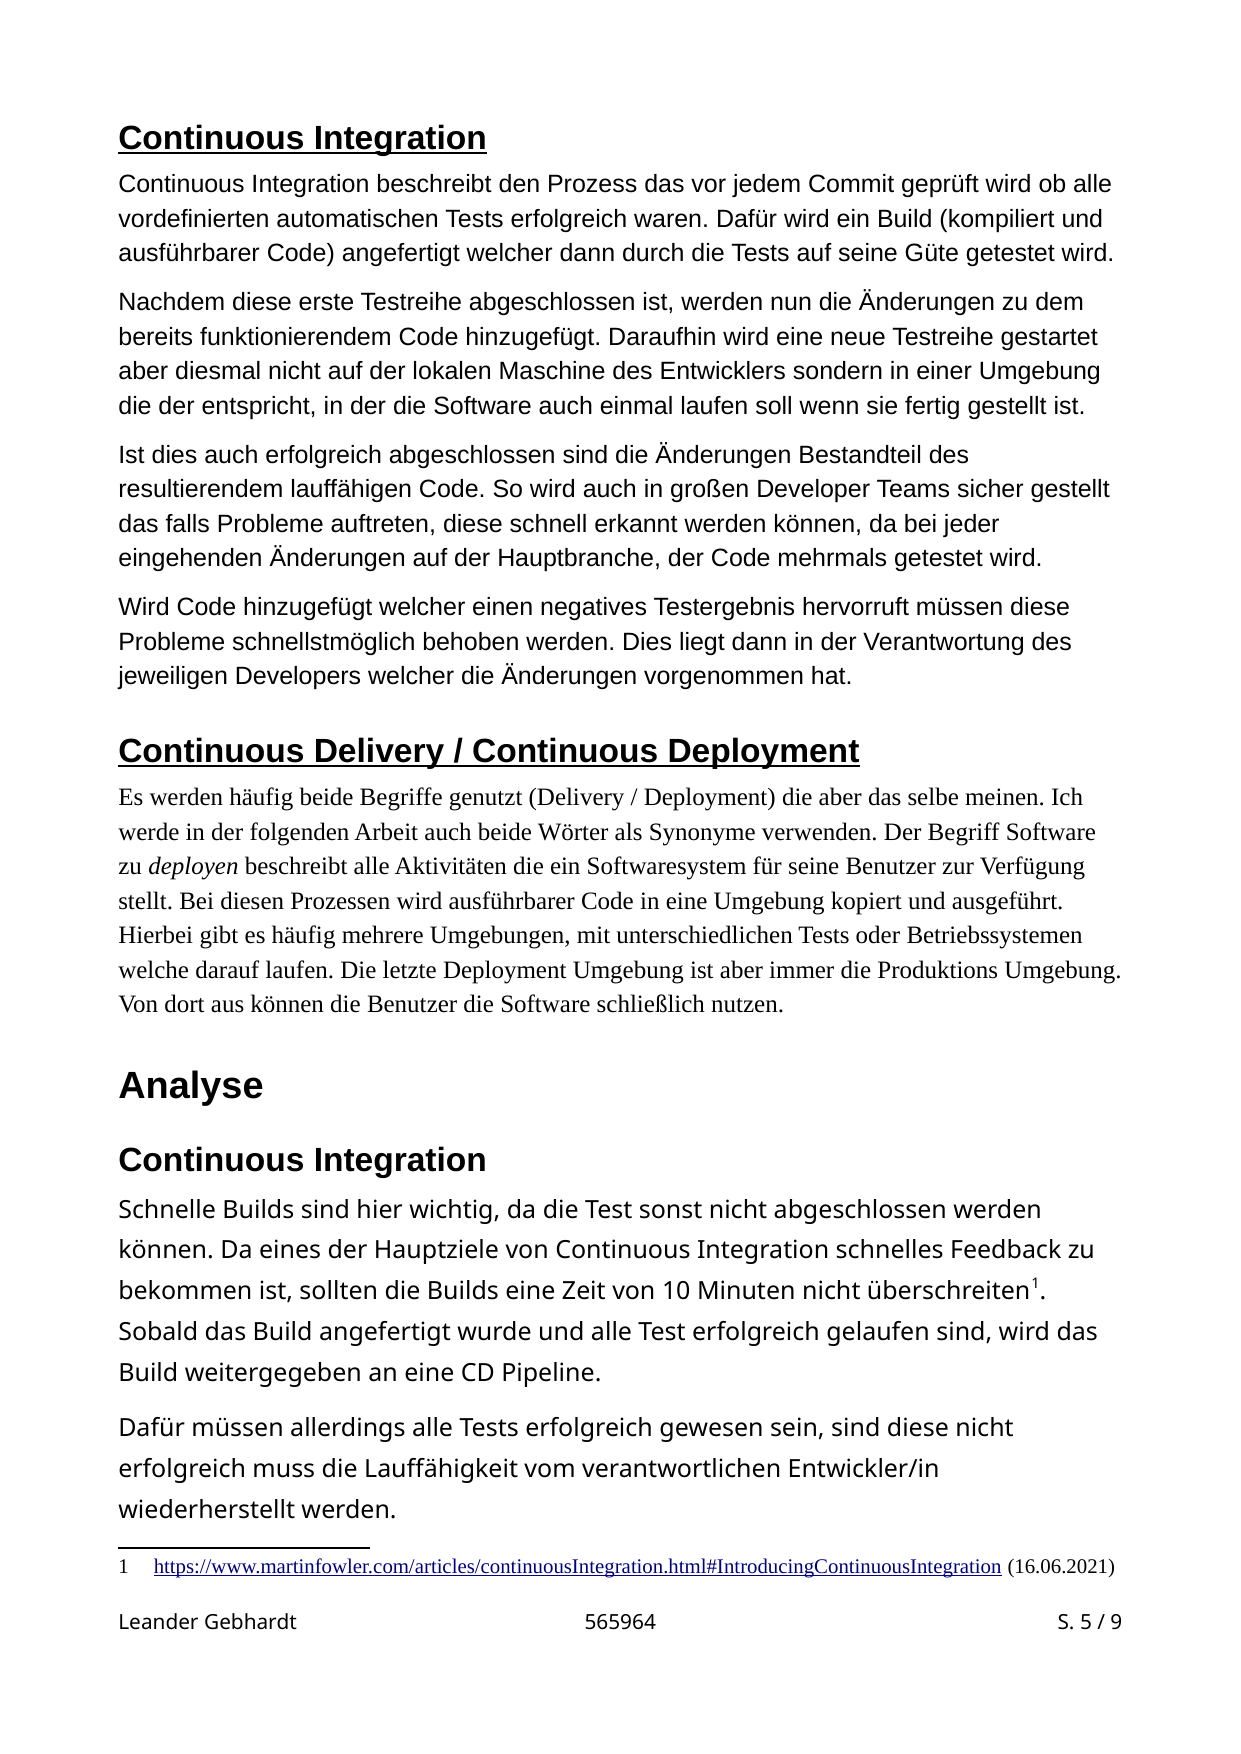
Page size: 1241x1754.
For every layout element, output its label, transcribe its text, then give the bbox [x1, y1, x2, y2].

subtitle Continuous Delivery / Continuous Deployment [118, 731, 1122, 770]
text Schnelle Builds sind hier wichtig, da die Test sonst nicht abgeschlossen werden können. Da eines der Hauptziele von Continuous Integration schnelles Feedback zu bekommen ist, sollten die Builds eine Zeit von 10 Minuten nicht überschreiten. Sobald das Build angefertigt wurde und alle Test erfolgreich gelaufen sind, wird das Build weitergegeben an eine CD Pipeline. [118, 1191, 1122, 1389]
text Dafür müssen allerdings alle Tests erfolgreich gewesen sein, sind diese nicht erfolgreich muss die Lauffähigkeit vom verantwortlichen Entwickler/in wiederherstellt werden. [118, 1410, 1122, 1526]
subtitle Continuous Integration [118, 118, 1122, 157]
text Nachdem diese erste Testreihe abgeschlossen ist, werden nun die Änderungen zu dem bereits funktionierendem Code hinzugefügt. Daraufhin wird eine neue Testreihe gestartet aber diesmal nicht auf der lokalen Maschine des Entwicklers sondern in einer Umgebung die der entspricht, in der die Software auch einmal laufen soll wenn sie fertig gestellt ist. [118, 287, 1122, 419]
subtitle Analyse [118, 1063, 1122, 1107]
text Ist dies auch erfolgreich abgeschlossen sind die Änderungen Bestandteil des resultierendem lauffähigen Code. So wird auch in großen Developer Teams sicher gestellt das falls Probleme auftreten, diese schnell erkannt werden können, da bei jeder eingehenden Änderungen auf der Hauptbranche, der Code mehrmals getestet wird. [118, 440, 1122, 572]
text Es werden häufig beide Begriffe genutzt (Delivery / Deployment) die aber das selbe meinen. Ich werde in der folgenden Arbeit auch beide Wörter als Synonyme verwenden. Der Begriff Software zu deployen beschreibt alle Aktivitäten die ein Softwaresystem für seine Benutzer zur Verfügung stellt. Bei diesen Prozessen wird ausführbarer Code in eine Umgebung kopiert und ausgeführt. Hierbei gibt es häufig mehrere Umgebungen, mit unterschiedlichen Tests oder Betriebssystemen welche darauf laufen. Die letzte Deployment Umgebung ist aber immer die Produktions Umgebung. Von dort aus können die Benutzer die Software schließlich nutzen. [118, 782, 1122, 1018]
subtitle Continuous Integration [118, 1140, 1122, 1179]
text https://www.martinfowler.com/articles/continuousIntegration.html#IntroducingContinuousIntegration (16.06.2021) [118, 1554, 1122, 1578]
text Continuous Integration beschreibt den Prozess das vor jedem Commit geprüft wird ob alle vordefinierten automatischen Tests erfolgreich waren. Dafür wird ein Build (kompiliert und ausführbarer Code) angefertigt welcher dann durch die Tests auf seine Güte getestet wird. [118, 169, 1122, 267]
text Wird Code hinzugefügt welcher einen negatives Testergebnis hervorruft müssen diese Probleme schnellstmöglich behoben werden. Dies liegt dann in der Verantwortung des jeweiligen Developers welcher die Änderungen vorgenommen hat. [118, 592, 1122, 690]
